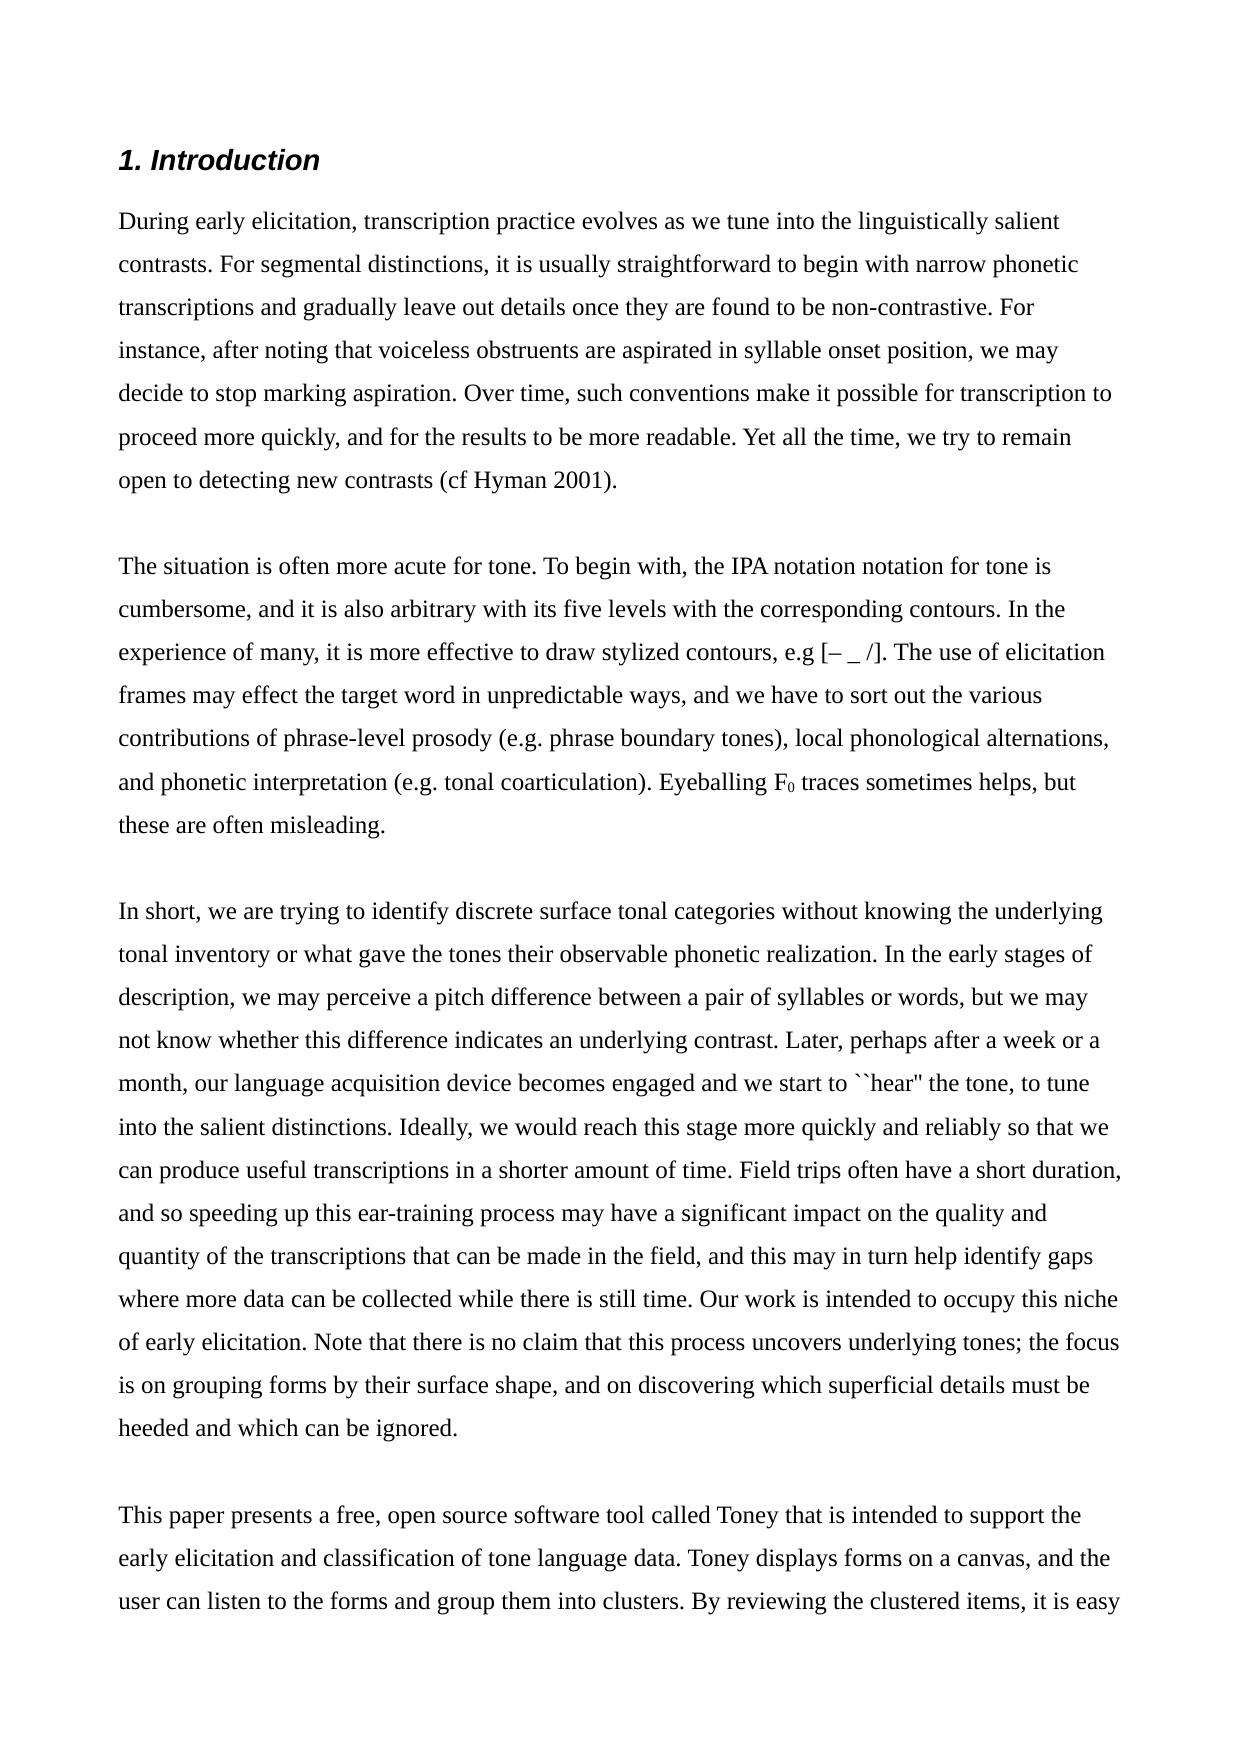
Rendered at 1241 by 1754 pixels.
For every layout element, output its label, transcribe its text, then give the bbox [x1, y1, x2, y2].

text During early elicitation, transcription practice evolves as we tune into the linguistically salient contrasts. For segmental distinctions, it is usually straightforward to begin with narrow phonetic transcriptions and gradually leave out details once they are found to be non-contrastive. For instance, after noting that voiceless obstruents are aspirated in syllable onset position, we may decide to stop marking aspiration. Over time, such conventions make it possible for transcription to proceed more quickly, and for the results to be more readable. Yet all the time, we try to remain open to detecting new contrasts (cf Hyman 2001). [118, 206, 1122, 493]
text The situation is often more acute for tone. To begin with, the IPA notation notation for tone is cumbersome, and it is also arbitrary with its five levels with the corresponding contours. In the experience of many, it is more effective to draw stylized contours, e.g [– _ /]. The use of elicitation frames may effect the target word in unpredictable ways, and we have to sort out the various contributions of phrase-level prosody (e.g. phrase boundary tones), local phonological alternations, and phonetic interpretation (e.g. tonal coarticulation). Eyeballing F0 traces sometimes helps, but these are often misleading. [118, 551, 1122, 838]
subtitle 1. Introduction [118, 143, 1122, 177]
text This paper presents a free, open source software tool called Toney that is intended to support the early elicitation and classification of tone language data. Toney displays forms on a canvas, and the user can listen to the forms and group them into clusters. By reviewing the clustered items, it is easy [118, 1500, 1122, 1615]
text In short, we are trying to identify discrete surface tonal categories without knowing the underlying tonal inventory or what gave the tones their observable phonetic realization. In the early stages of description, we may perceive a pitch difference between a pair of syllables or words, but we may not know whether this difference indicates an underlying contrast. Later, perhaps after a week or a month, our language acquisition device becomes engaged and we start to ``hear'' the tone, to tune into the salient distinctions. Ideally, we would reach this stage more quickly and reliably so that we can produce useful transcriptions in a shorter amount of time. Field trips often have a short duration, and so speeding up this ear-training process may have a significant impact on the quality and quantity of the transcriptions that can be made in the field, and this may in turn help identify gaps where more data can be collected while there is still time. Our work is intended to occupy this niche of early elicitation. Note that there is no claim that this process uncovers underlying tones; the focus is on grouping forms by their surface shape, and on discovering which superficial details must be heeded and which can be ignored. [118, 896, 1122, 1442]
